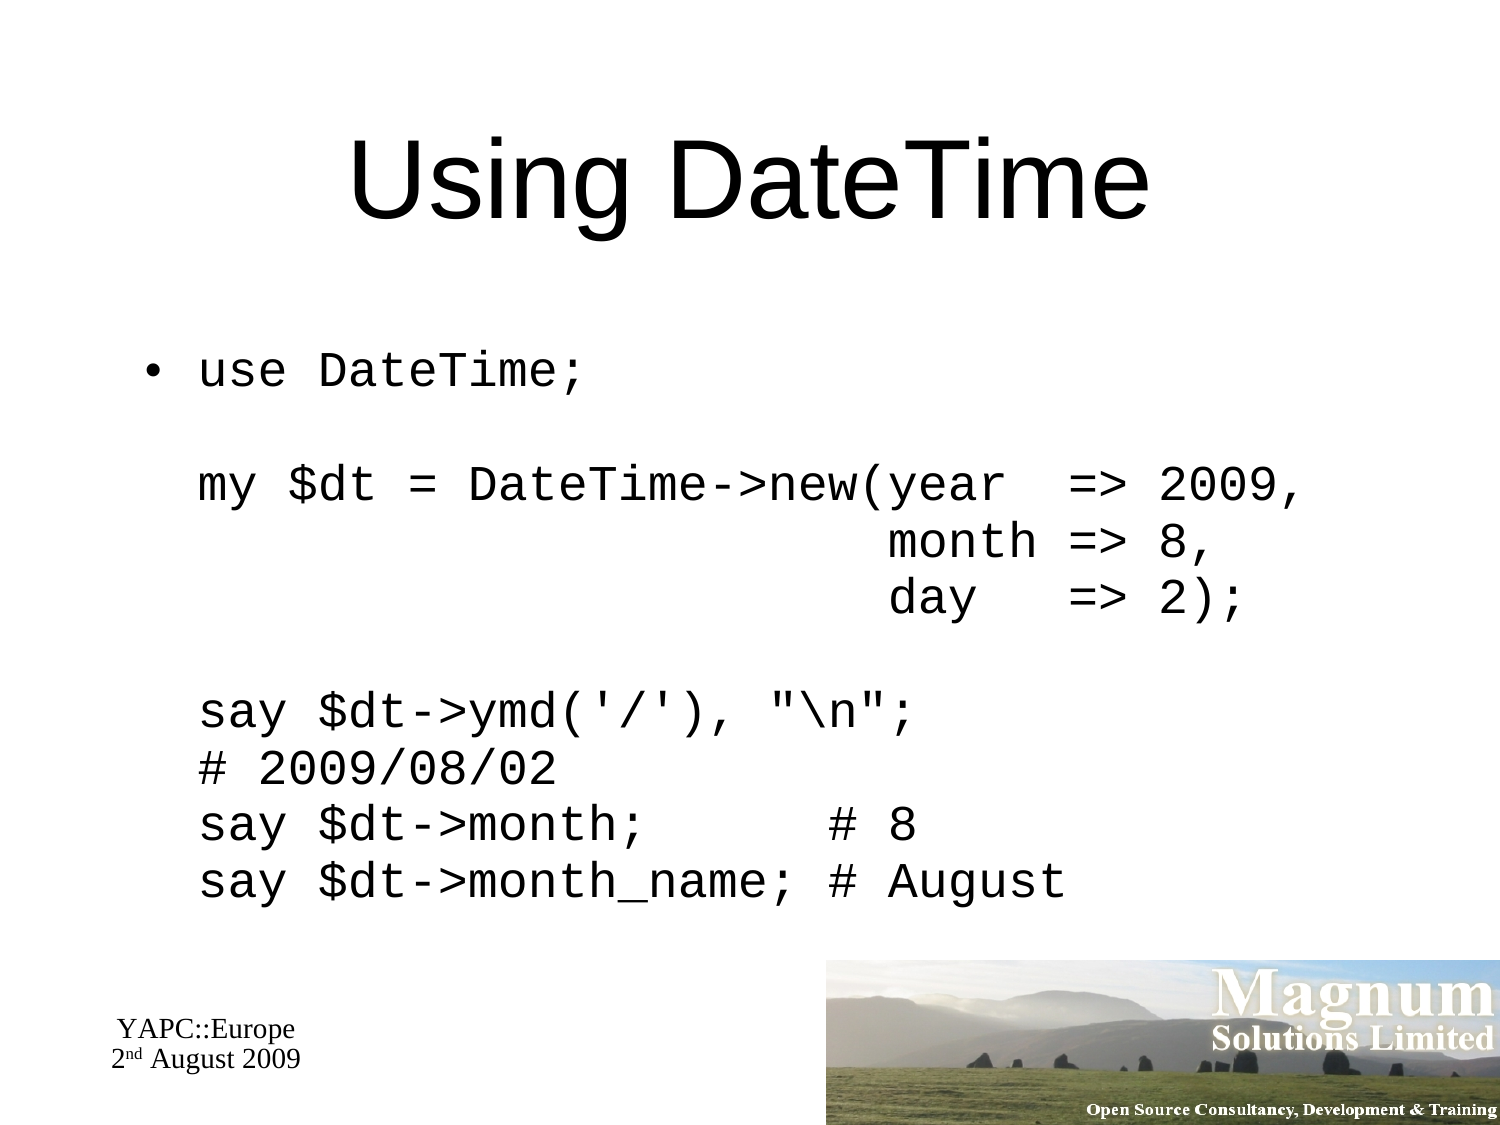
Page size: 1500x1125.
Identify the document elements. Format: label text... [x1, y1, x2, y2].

picture [826, 960, 1500, 1125]
list use DateTime; my $dt = DateTime->new(year => 2009, month => 8, day => 2); say $dt->ymd('/'), "\n"; # 2009/08/02 say $dt->month; # 8 say $dt->month_name; # August [112, 337, 1388, 1013]
title Using DateTime [112, 62, 1388, 250]
